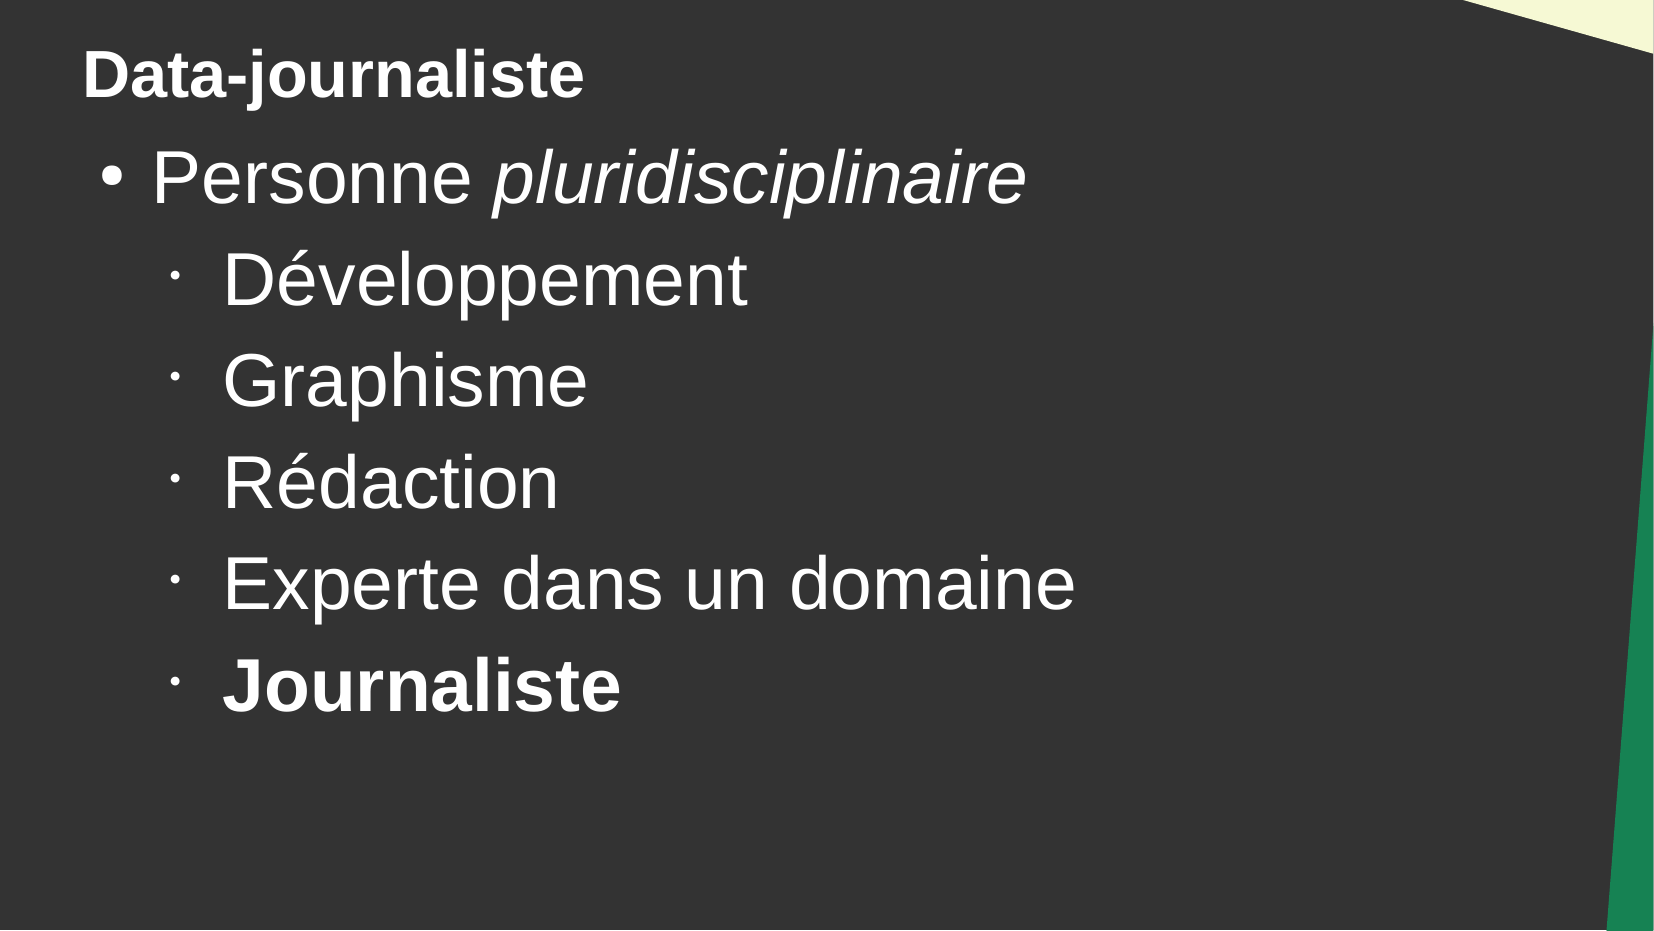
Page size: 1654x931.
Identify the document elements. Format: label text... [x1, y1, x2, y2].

text_box [1463, 0, 1654, 54]
text_box [1606, 316, 1654, 931]
list Personne pluridisciplinaire Développement Graphisme Rédaction Experte dans un domaine Journaliste [80, 135, 1560, 762]
title Data-journaliste [82, 37, 1571, 122]
